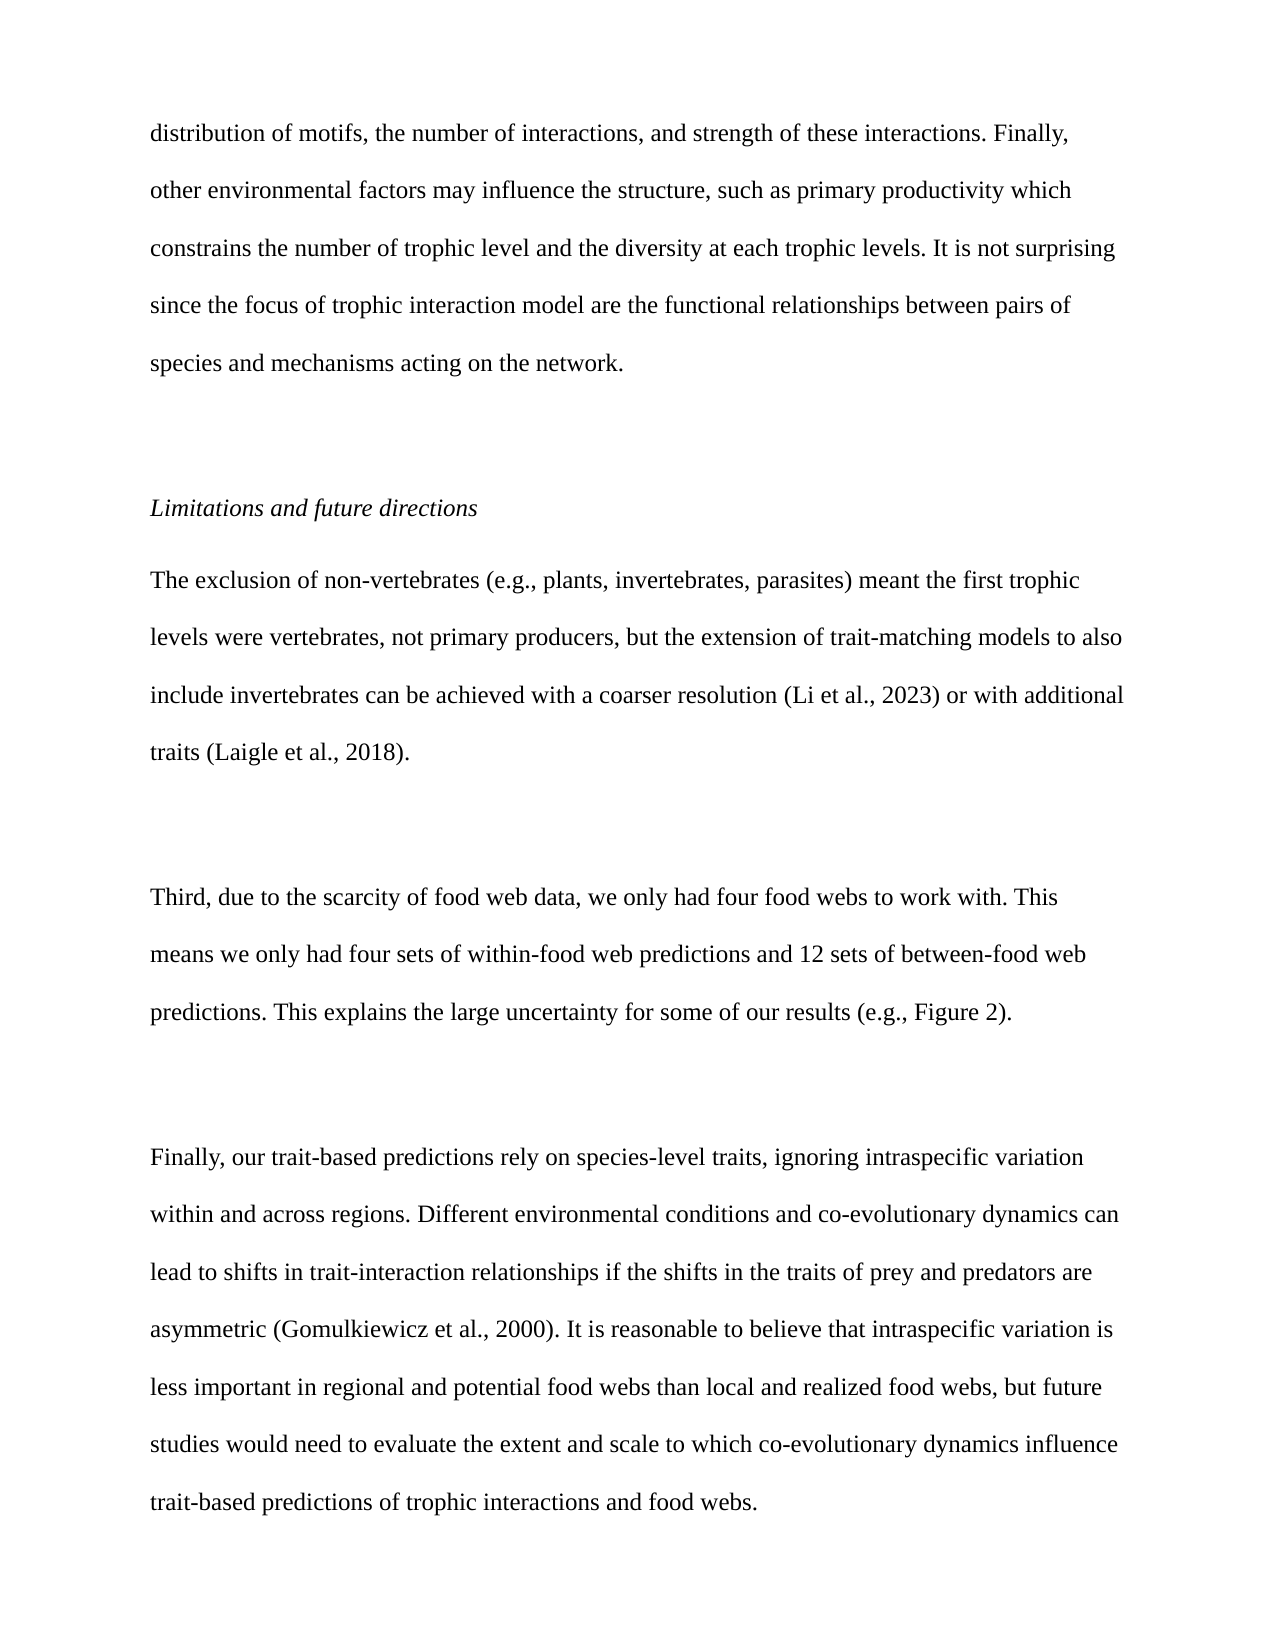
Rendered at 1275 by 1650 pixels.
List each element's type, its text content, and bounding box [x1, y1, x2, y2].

text Third, due to the scarcity of food web data, we only had four food webs to work with. This means we only had four sets of within-food web predictions and 12 sets of between-food web predictions. This explains the large uncertainty for some of our results (e.g., Figure 2). [150, 882, 1125, 1026]
text Finally, our trait-based predictions rely on species-level traits, ignoring intraspecific variation within and across regions. Different environmental conditions and co-evolutionary dynamics can lead to shifts in trait-interaction relationships if the shifts in the traits of prey and predators are asymmetric (Gomulkiewicz et al., 2000). It is reasonable to believe that intraspecific variation is less important in regional and potential food webs than local and realized food webs, but future studies would need to evaluate the extent and scale to which co-evolutionary dynamics influence trait-based predictions of trophic interactions and food webs. [150, 1142, 1125, 1515]
text The exclusion of non-vertebrates (e.g., plants, invertebrates, parasites) meant the first trophic levels were vertebrates, not primary producers, but the extension of trait-matching models to also include invertebrates can be achieved with a coarser resolution (Li et al., 2023) or with additional traits (Laigle et al., 2018). [150, 565, 1125, 766]
text Limitations and future directions [150, 493, 1125, 521]
text distribution of motifs, the number of interactions, and strength of these interactions. Finally, other environmental factors may influence the structure, such as primary productivity which constrains the number of trophic level and the diversity at each trophic levels. It is not surprising since the focus of trophic interaction model are the functional relationships between pairs of species and mechanisms acting on the network. [150, 118, 1125, 377]
